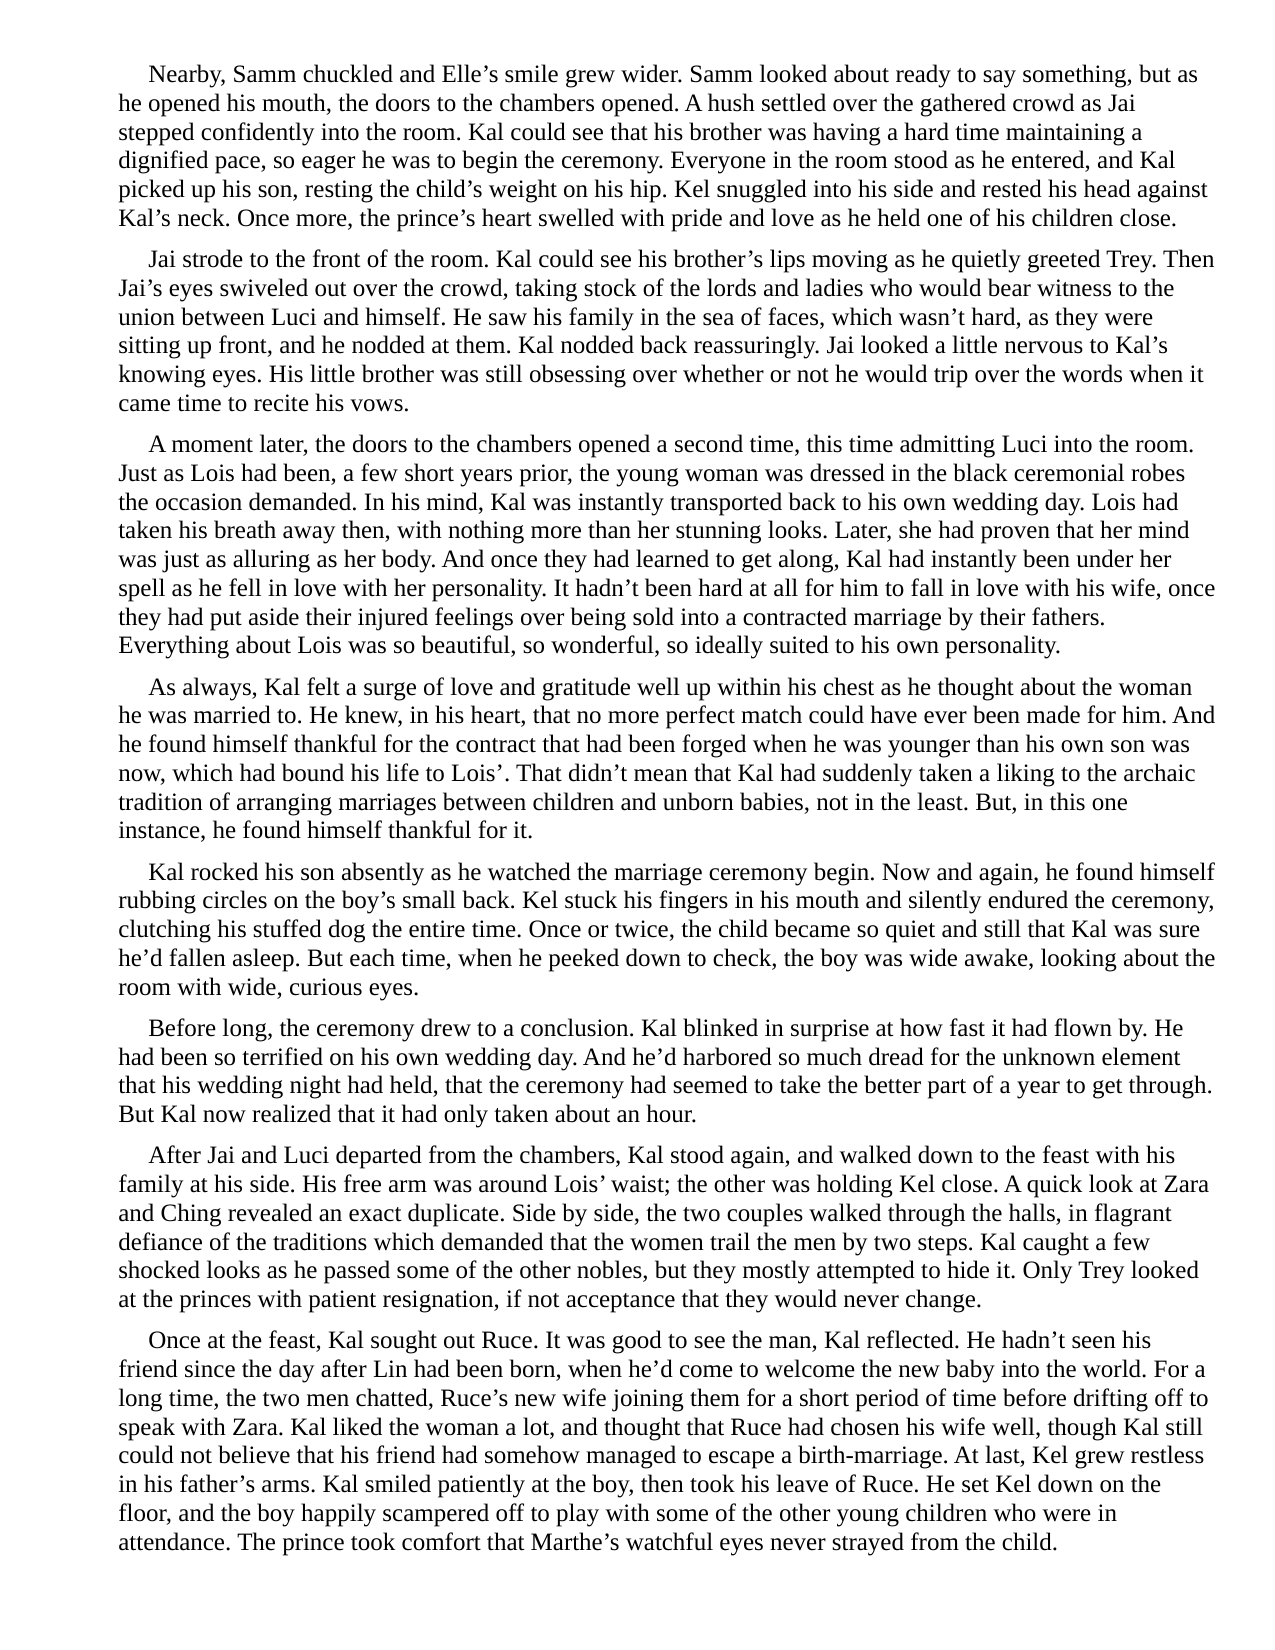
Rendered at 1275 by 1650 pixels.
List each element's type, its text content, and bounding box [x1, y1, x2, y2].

text Nearby, Samm chuckled and Elle’s smile grew wider. Samm looked about ready to say something, but as he opened his mouth, the doors to the chambers opened. A hush settled over the gathered crowd as Jai stepped confidently into the room. Kal could see that his brother was having a hard time maintaining a dignified pace, so eager he was to begin the ceremony. Everyone in the room stood as he entered, and Kal picked up his son, resting the child’s weight on his hip. Kel snuggled into his side and rested his head against Kal’s neck. Once more, the prince’s heart swelled with pride and love as he held one of his children close. [118, 59, 1216, 232]
text Once at the feast, Kal sought out Ruce. It was good to see the man, Kal reflected. He hadn’t seen his friend since the day after Lin had been born, when he’d come to welcome the new baby into the world. For a long time, the two men chatted, Ruce’s new wife joining them for a short period of time before drifting off to speak with Zara. Kal liked the woman a lot, and thought that Ruce had chosen his wife well, though Kal still could not believe that his friend had somehow managed to escape a birth-marriage. At last, Kel grew restless in his father’s arms. Kal smiled patiently at the boy, then took his leave of Ruce. He set Kel down on the floor, and the boy happily scampered off to play with some of the other young children who were in attendance. The prince took comfort that Marthe’s watchful eyes never strayed from the child. [118, 1325, 1216, 1555]
text Before long, the ceremony drew to a conclusion. Kal blinked in surprise at how fast it had flown by. He had been so terrified on his own wedding day. And he’d harbored so much dread for the unknown element that his wedding night had held, that the ceremony had seemed to take the better part of a year to get through. But Kal now realized that it had only taken about an hour. [118, 1013, 1216, 1128]
text Kal rocked his son absently as he watched the marriage ceremony begin. Now and again, he found himself rubbing circles on the boy’s small back. Kel stuck his fingers in his mouth and silently endured the ceremony, clutching his stuffed dog the entire time. Once or twice, the child became so quiet and still that Kal was sure he’d fallen asleep. But each time, when he peeked down to check, the boy was wide awake, looking about the room with wide, curious eyes. [118, 857, 1216, 1000]
text After Jai and Luci departed from the chambers, Kal stood again, and walked down to the feast with his family at his side. His free arm was around Lois’ waist; the other was holding Kel close. A quick look at Zara and Ching revealed an exact duplicate. Side by side, the two couples walked through the halls, in flagrant defiance of the traditions which demanded that the women trail the men by two steps. Kal caught a few shocked looks as he passed some of the other nobles, but they mostly attempted to hide it. Only Trey looked at the princes with patient resignation, if not acceptance that they would never change. [118, 1140, 1216, 1313]
text Jai strode to the front of the room. Kal could see his brother’s lips moving as he quietly greeted Trey. Then Jai’s eyes swiveled out over the crowd, taking stock of the lords and ladies who would bear witness to the union between Luci and himself. He saw his family in the sea of faces, which wasn’t hard, as they were sitting up front, and he nodded at them. Kal nodded back reassuringly. Jai looked a little nervous to Kal’s knowing eyes. His little brother was still obsessing over whether or not he would trip over the words when it came time to recite his vows. [118, 244, 1216, 417]
text A moment later, the doors to the chambers opened a second time, this time admitting Luci into the room. Just as Lois had been, a few short years prior, the young woman was dressed in the black ceremonial robes the occasion demanded. In his mind, Kal was instantly transported back to his own wedding day. Lois had taken his breath away then, with nothing more than her stunning looks. Later, she had proven that her mind was just as alluring as her body. And once they had learned to get along, Kal had instantly been under her spell as he fell in love with her personality. It hadn’t been hard at all for him to fall in love with his wife, once they had put aside their injured feelings over being sold into a contracted marriage by their fathers. Everything about Lois was so beautiful, so wonderful, so ideally suited to his own personality. [118, 429, 1216, 659]
text As always, Kal felt a surge of love and gratitude well up within his chest as he thought about the woman he was married to. He knew, in his heart, that no more perfect match could have ever been made for him. And he found himself thankful for the contract that had been forged when he was younger than his own son was now, which had bound his life to Lois’. That didn’t mean that Kal had suddenly taken a liking to the archaic tradition of arranging marriages between children and unborn babies, not in the least. But, in this one instance, he found himself thankful for it. [118, 672, 1216, 844]
